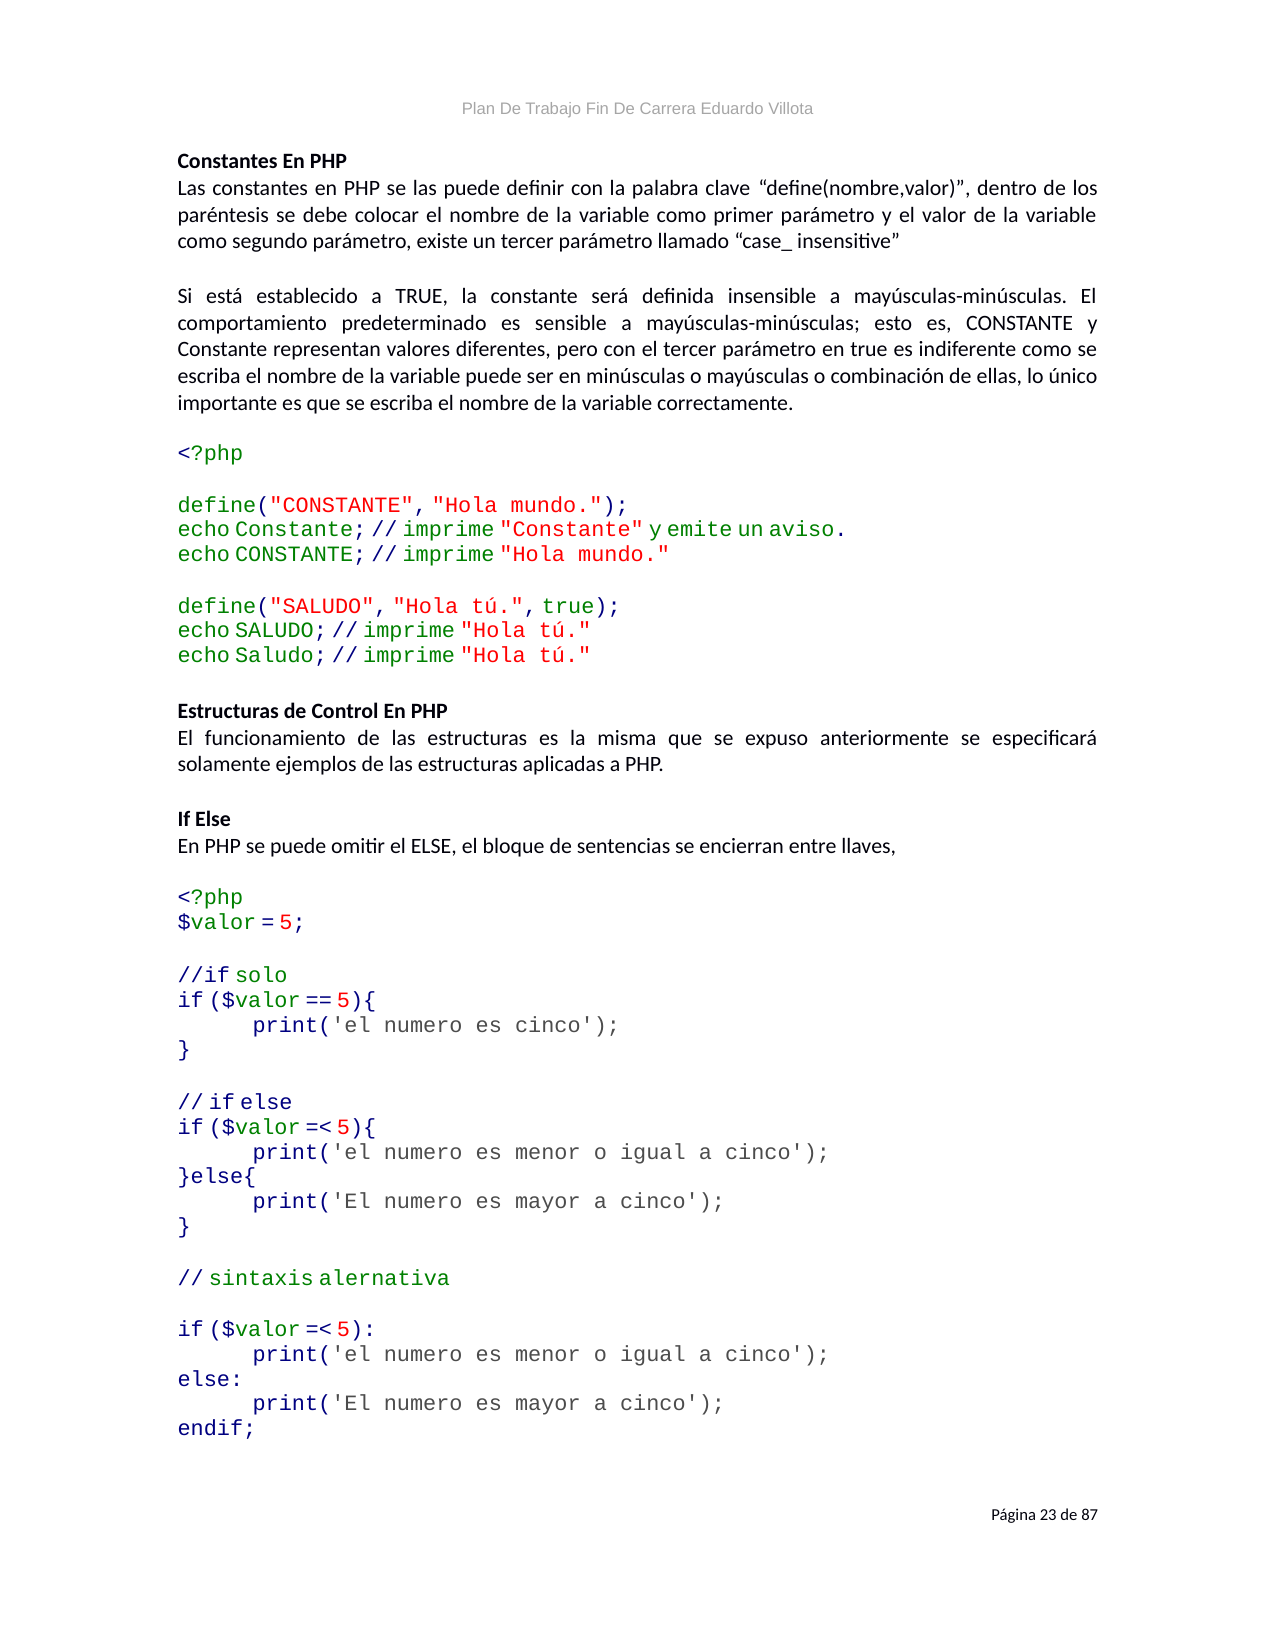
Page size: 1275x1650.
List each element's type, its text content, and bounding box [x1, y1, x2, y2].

text // sintaxis alernativa [177, 1267, 1098, 1292]
text En PHP se puede omitir el ELSE, el bloque de sentencias se encierran entre llaves, [177, 832, 1098, 858]
text } [177, 1215, 1098, 1240]
text }else{ [177, 1166, 1098, 1191]
text print('El numero es mayor a cinco'); [177, 1191, 1098, 1215]
text // if else [177, 1091, 1098, 1116]
text echo CONSTANTE; // imprime "Hola mundo." [177, 543, 1098, 568]
text if ($valor =< 5){ [177, 1116, 1098, 1141]
text El funcionamiento de las estructuras es la misma que se expuso anteriormente se especificará solamente ejemplos de las estructuras aplicadas a PHP. [177, 724, 1098, 777]
text //if solo [177, 964, 1098, 989]
text echo Saludo; // imprime "Hola tú." [177, 644, 1098, 669]
text echo Constante; // imprime "Constante" y emite un aviso. [177, 518, 1098, 543]
text $valor = 5; [177, 911, 1098, 936]
text Si está establecido a TRUE, la constante será definida insensible a mayúsculas-minúsculas. El comportamiento predeterminado es sensible a mayúsculas-minúsculas; esto es, CONSTANTE y Constante representan valores diferentes, pero con el tercer parámetro en true es indiferente como se escriba el nombre de la variable puede ser en minúsculas o mayúsculas o combinación de ellas, lo único importante es que se escriba el nombre de la variable correctamente. [177, 282, 1098, 416]
text If Else [177, 805, 1098, 832]
text if ($valor == 5){ [177, 989, 1098, 1014]
text <?php [177, 442, 1098, 467]
text } [177, 1038, 1098, 1063]
text print('el numero es menor o igual a cinco'); [177, 1141, 1098, 1166]
text print('el numero es cinco'); [177, 1014, 1098, 1038]
text else: [177, 1368, 1098, 1393]
text <?php [177, 887, 1098, 911]
text define("SALUDO", "Hola tú.", true); [177, 595, 1098, 619]
text print('El numero es mayor a cinco'); [177, 1393, 1098, 1417]
text if ($valor =< 5): [177, 1318, 1098, 1343]
text print('el numero es menor o igual a cinco'); [177, 1343, 1098, 1368]
text Estructuras de Control En PHP [177, 697, 1098, 724]
text Constantes En PHP [177, 148, 1098, 174]
text define("CONSTANTE", "Hola mundo."); [177, 494, 1098, 518]
text endif; [177, 1417, 1098, 1442]
text Las constantes en PHP se las puede definir con la palabra clave “define(nombre,valor)”, dentro de los paréntesis se debe colocar el nombre de la variable como primer parámetro y el valor de la variable como segundo parámetro, existe un tercer parámetro llamado “case_ insensitive” [177, 174, 1098, 254]
text echo SALUDO; // imprime "Hola tú." [177, 619, 1098, 644]
